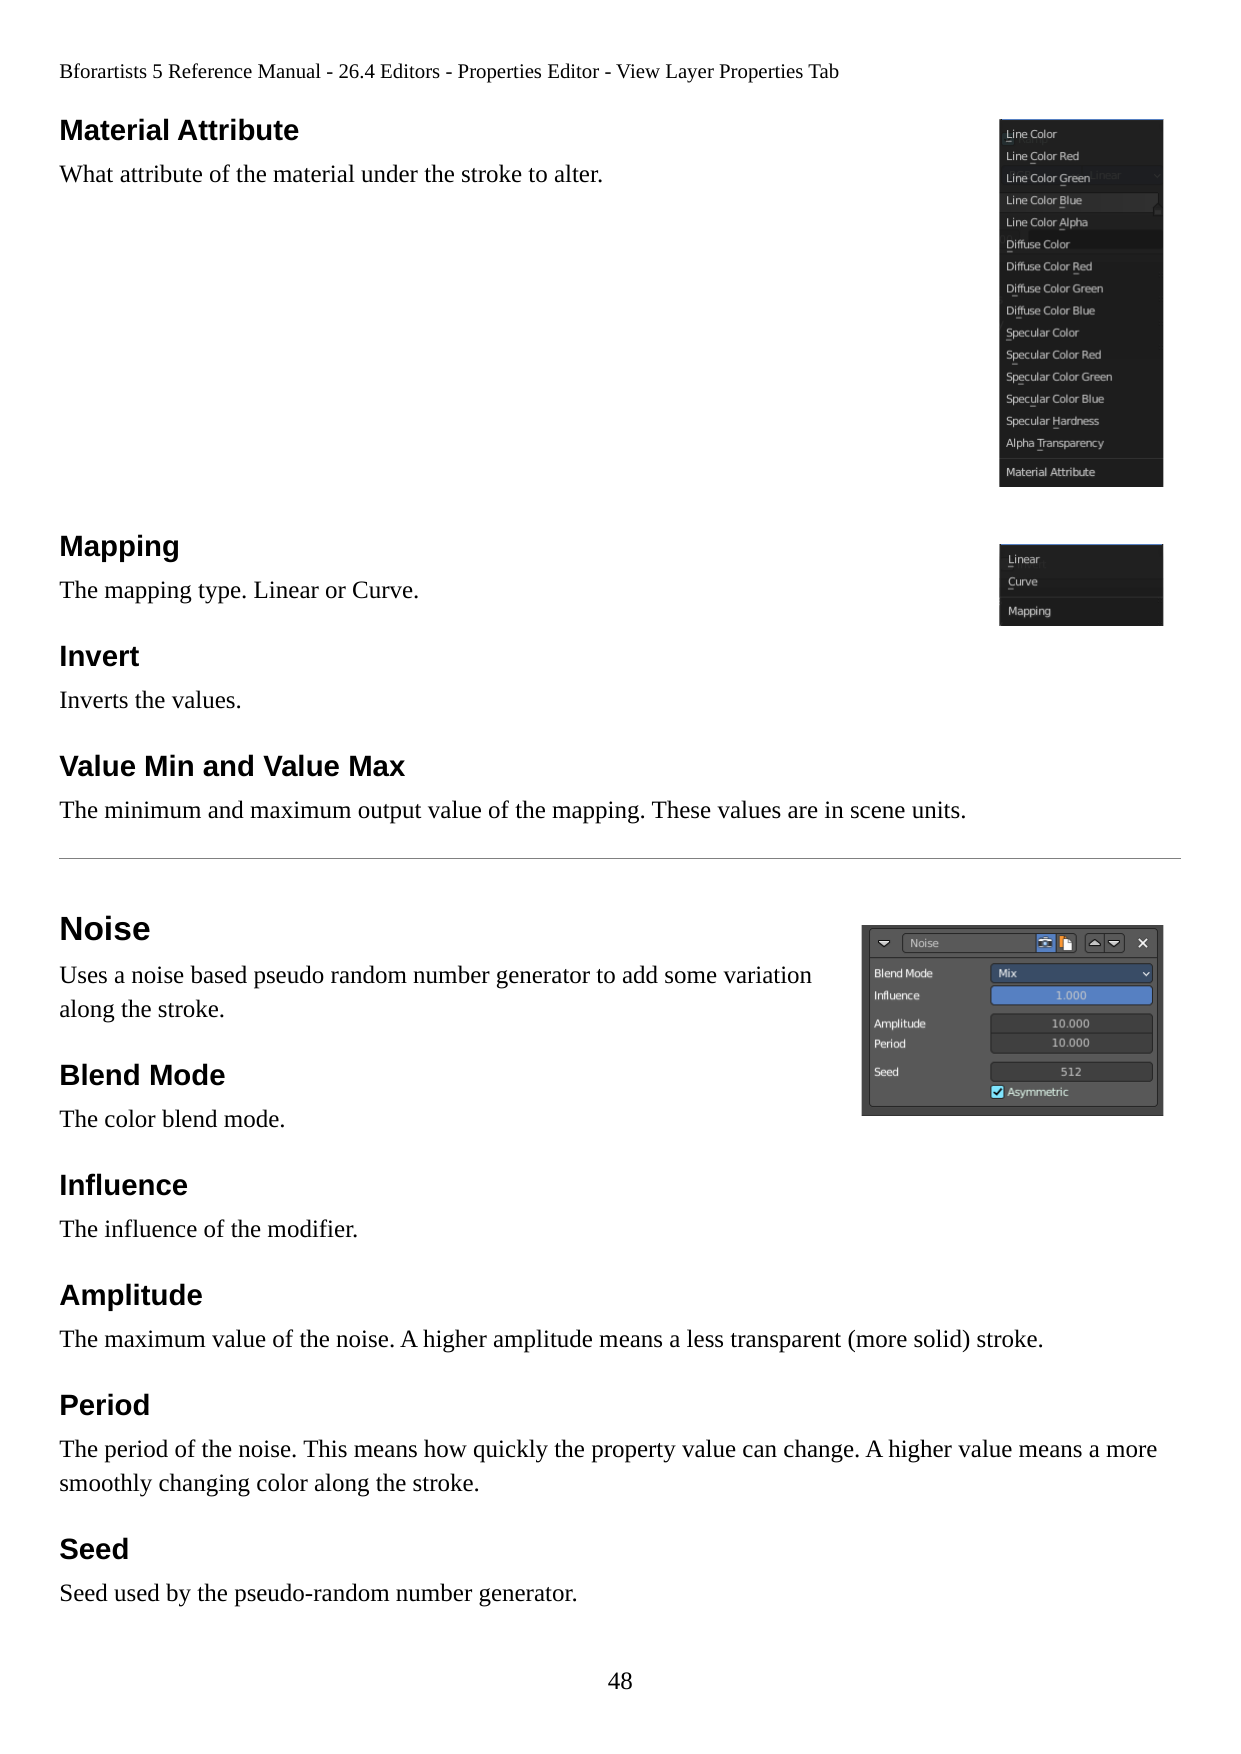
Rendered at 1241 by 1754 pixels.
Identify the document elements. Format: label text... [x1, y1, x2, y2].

text Uses a noise based pseudo random number generator to add some variation along the stroke. [59, 960, 861, 1023]
subtitle Seed [59, 1532, 1181, 1566]
subtitle Mapping [59, 529, 1181, 562]
text What attribute of the material under the stroke to alter. [59, 159, 999, 188]
picture [999, 119, 1164, 487]
subtitle Invert [59, 638, 1181, 672]
subtitle Blend Mode [59, 1058, 861, 1092]
picture [861, 925, 1164, 1116]
subtitle Value Min and Value Max [59, 748, 1181, 782]
text Seed used by the pseudo-random number generator. [59, 1578, 1181, 1607]
text The maximum value of the noise. A higher amplitude means a less transparent (more solid) stroke. [59, 1324, 1181, 1353]
picture [999, 544, 1164, 626]
text The mapping type. Linear or Curve. [59, 575, 999, 604]
subtitle Influence [59, 1168, 1181, 1202]
subtitle Amplitude [59, 1278, 1181, 1312]
subtitle Material Attribute [59, 113, 1181, 146]
subtitle Period [59, 1388, 1181, 1421]
text The period of the noise. This means how quickly the property value can change. A higher value means a more smoothly changing color along the stroke. [59, 1434, 1181, 1497]
subtitle [1164, 1058, 1181, 1092]
text The minimum and maximum output value of the mapping. These values are in scene units. [59, 795, 1181, 823]
subtitle Noise [59, 909, 1181, 947]
text The color blend mode. [59, 1104, 1181, 1133]
text Inverts the values. [59, 685, 1181, 713]
text The influence of the modifier. [59, 1214, 1181, 1243]
